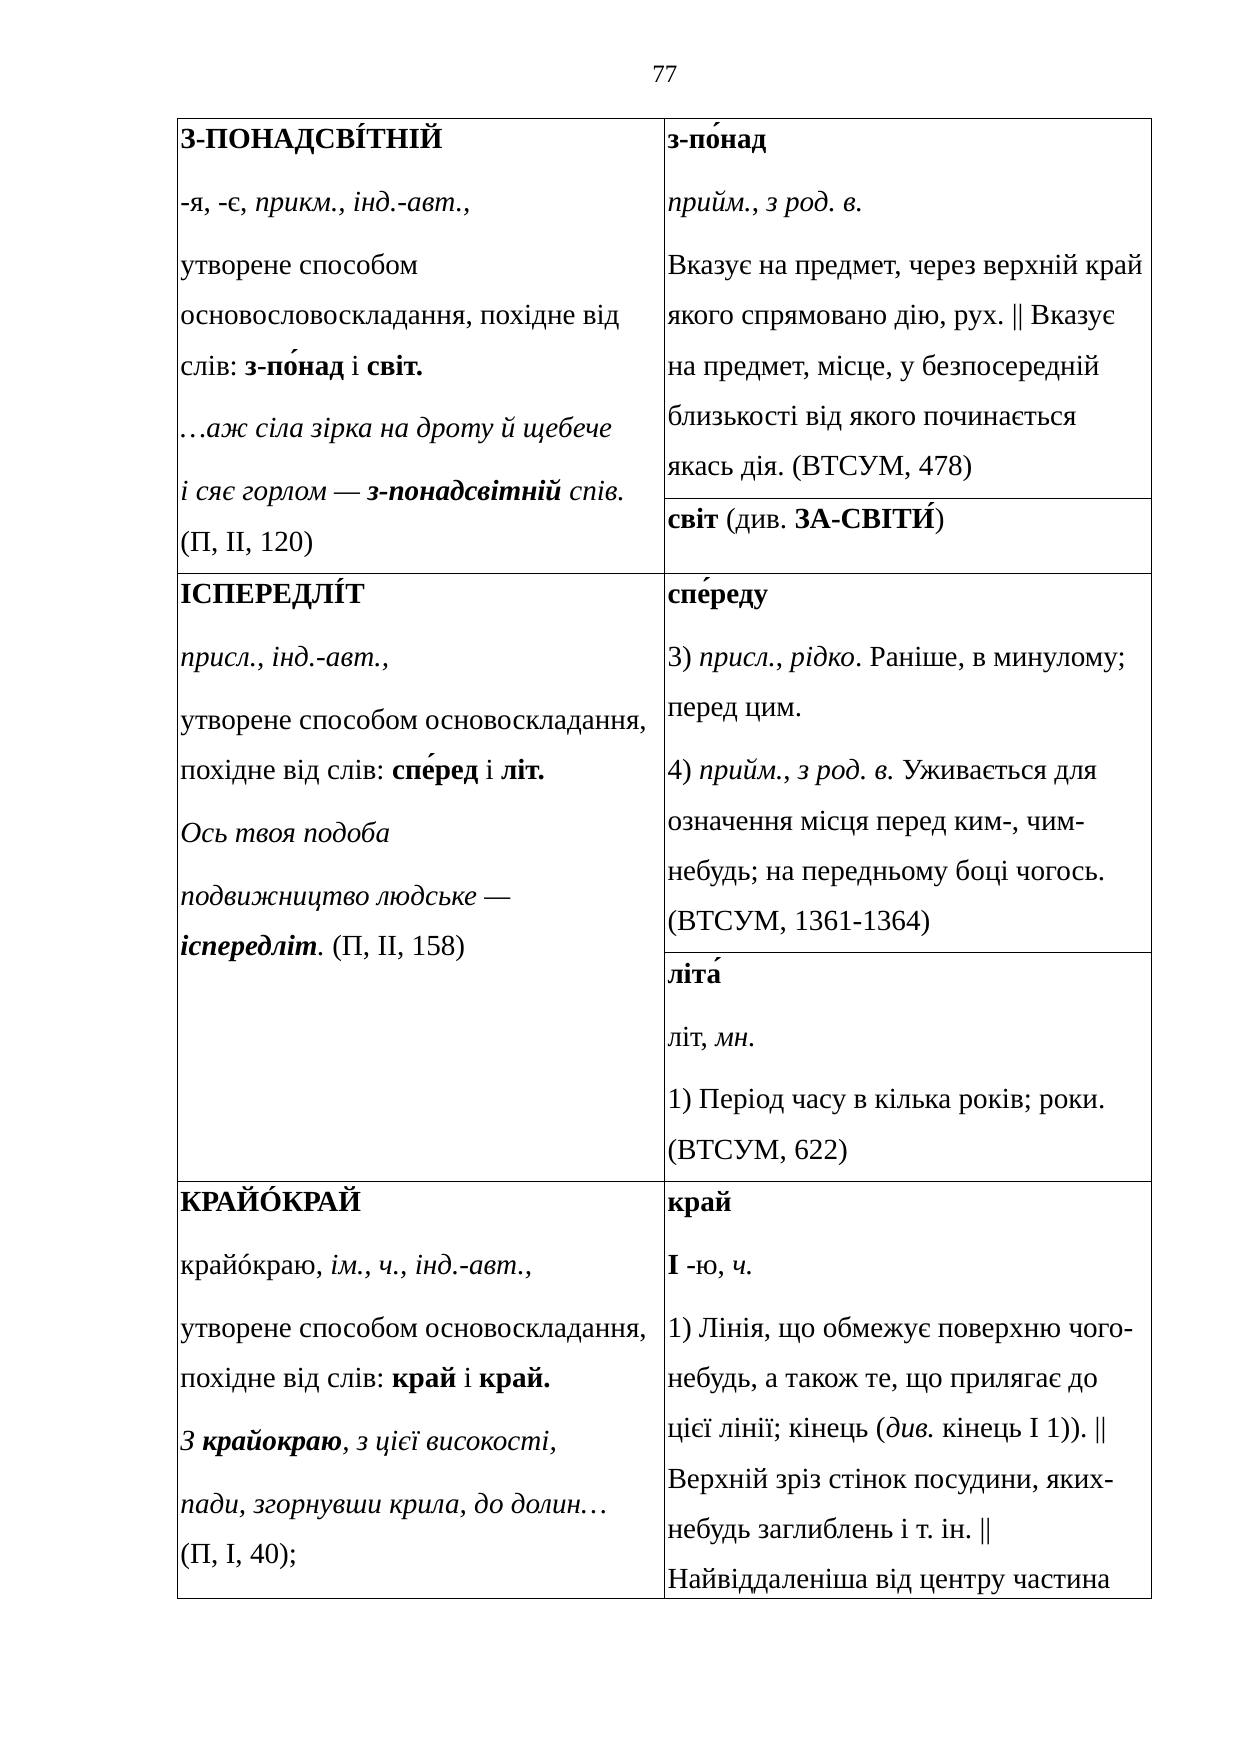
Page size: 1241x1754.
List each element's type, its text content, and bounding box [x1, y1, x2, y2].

table_cell край I -ю, ч. 1) Лінія, що обмежує поверхню чого-небудь, а також те, що прилягає до цієї лінії; кінець (див. кінець I 1)). || Верхній зріз стінок посудини, яких-небудь заглиблень і т. ін. || Найвіддаленіша від центру частина [665, 1182, 1151, 1598]
table_cell світ (див. ЗА-СВІТИ́) [665, 499, 1151, 573]
table_cell з-по́над прийм., з род. в. Вказує на предмет, через верхній край якого спрямовано дію, рух. || Вказує на предмет, місце, у безпосередній близькості від якого починається якась дія. (ВТСУМ, 478) [665, 119, 1151, 497]
table_cell З-ПОНАДСВÍТНІЙ -я, -є, прикм., інд.-авт., утворене способом основословоскладання, похідне від слів: з-по́над і світ. …аж сіла зірка на дроту й щебече і сяє горлом — з-понадсвітній спів. (П, ІІ, 120) [178, 119, 664, 573]
table_cell літа́ літ, мн. 1) Період часу в кілька років; роки. (ВТСУМ, 622) [665, 953, 1151, 1181]
table_cell КРАЙÓКРАЙ крайóкраю, ім., ч., інд.-авт., утворене способом основоскладання, похідне від слів: край і край. З крайокраю, з цієї високості, пади, згорнувши крила, до долин… (П, І, 40); [178, 1182, 664, 1598]
table_cell спе́реду 3) присл., рідко. Раніше, в минулому; перед цим. 4) прийм., з род. в. Уживається для означення місця перед ким-, чим-небудь; на передньому боці чогось. (ВТСУМ, 1361-1364) [665, 574, 1151, 952]
table_cell ІСПЕРЕДЛÍТ присл., інд.-авт., утворене способом основоскладання, похідне від слів: спе́ред і літ. Ось твоя подоба подвижництво людське — іспередліт. (П, ІІ, 158) [178, 574, 664, 1181]
